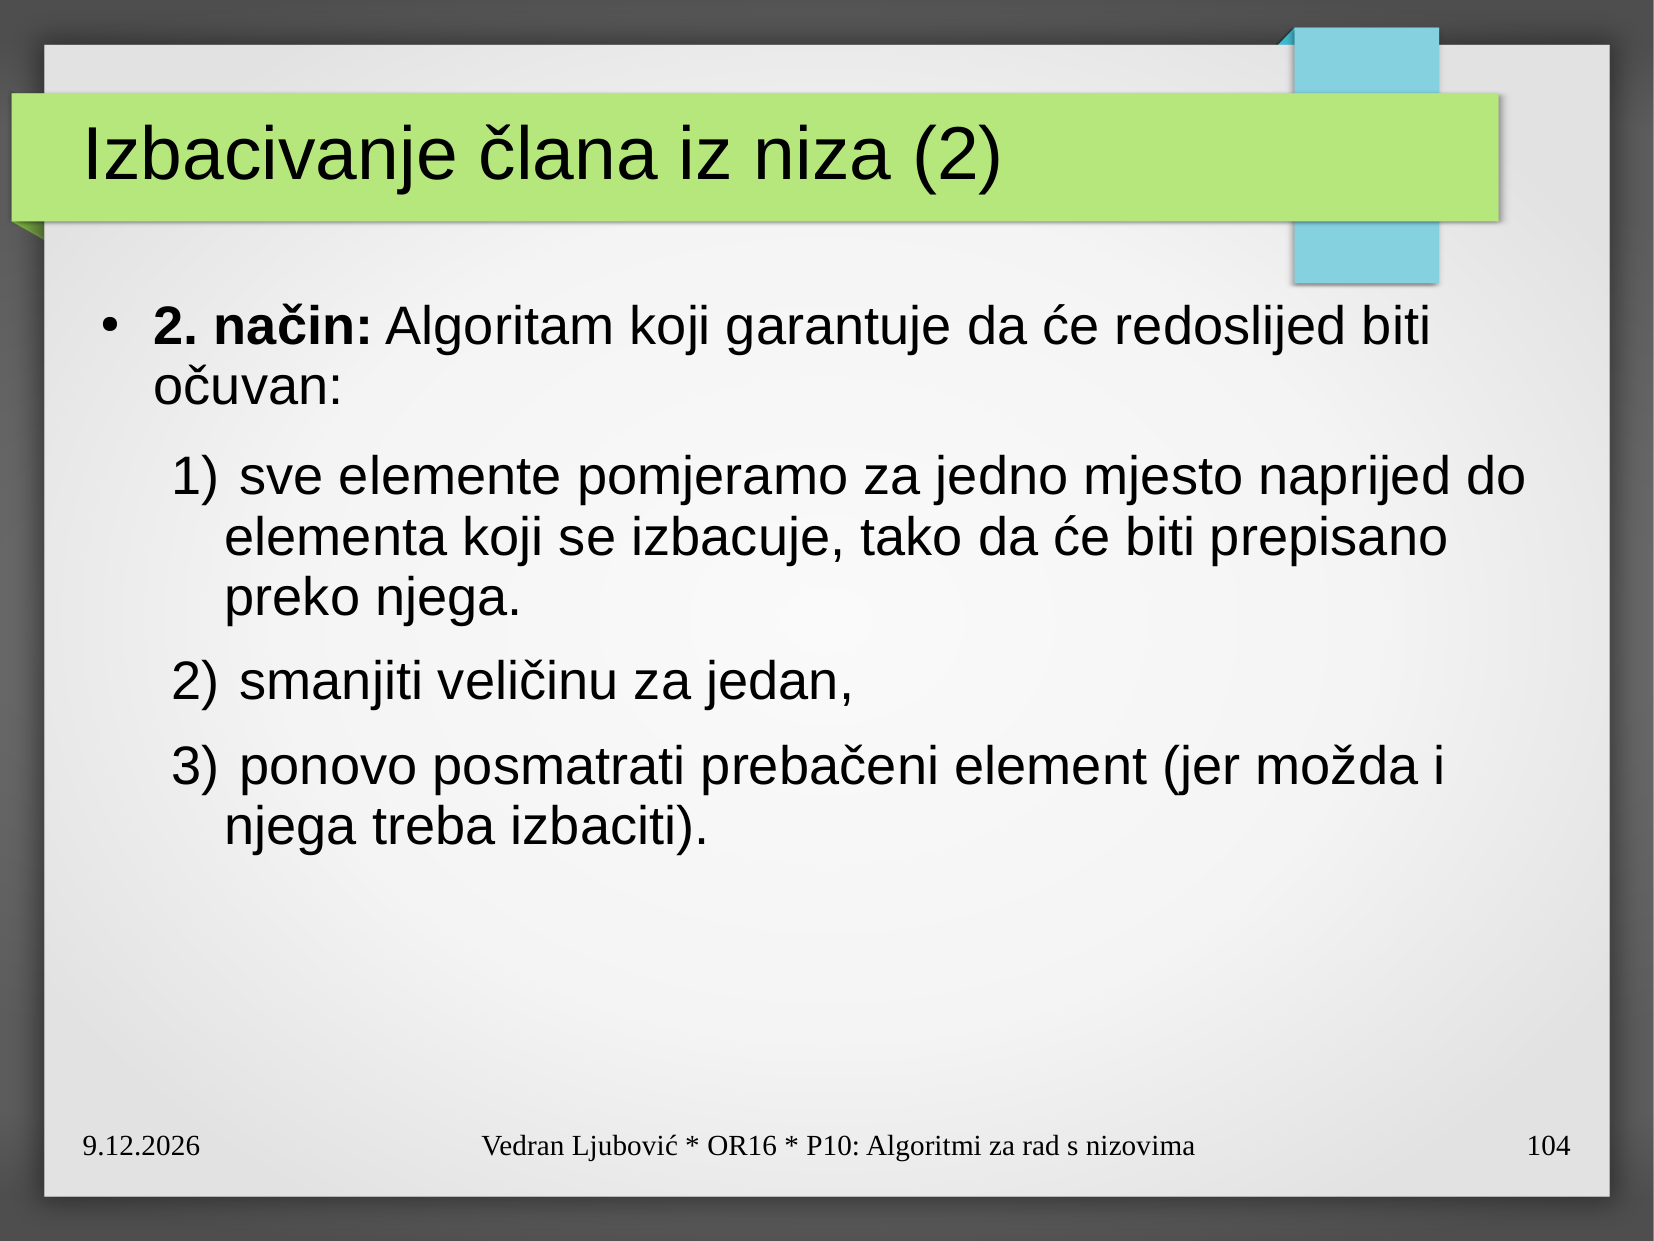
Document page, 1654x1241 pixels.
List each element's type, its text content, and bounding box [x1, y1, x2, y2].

picture [0, 0, 1654, 1241]
title Izbacivanje člana iz niza (2) [82, 94, 1264, 213]
list 2. način: Algoritam koji garantuje da će redoslijed biti očuvan: sve elemente pomjeramo za jedno mjesto naprijed do elementa koji se izbacuje, tako da će biti prepisano preko njega. smanjiti veličinu za jedan, ponovo posmatrati prebačeni element (jer možda i njega treba izbaciti). [82, 295, 1571, 1015]
